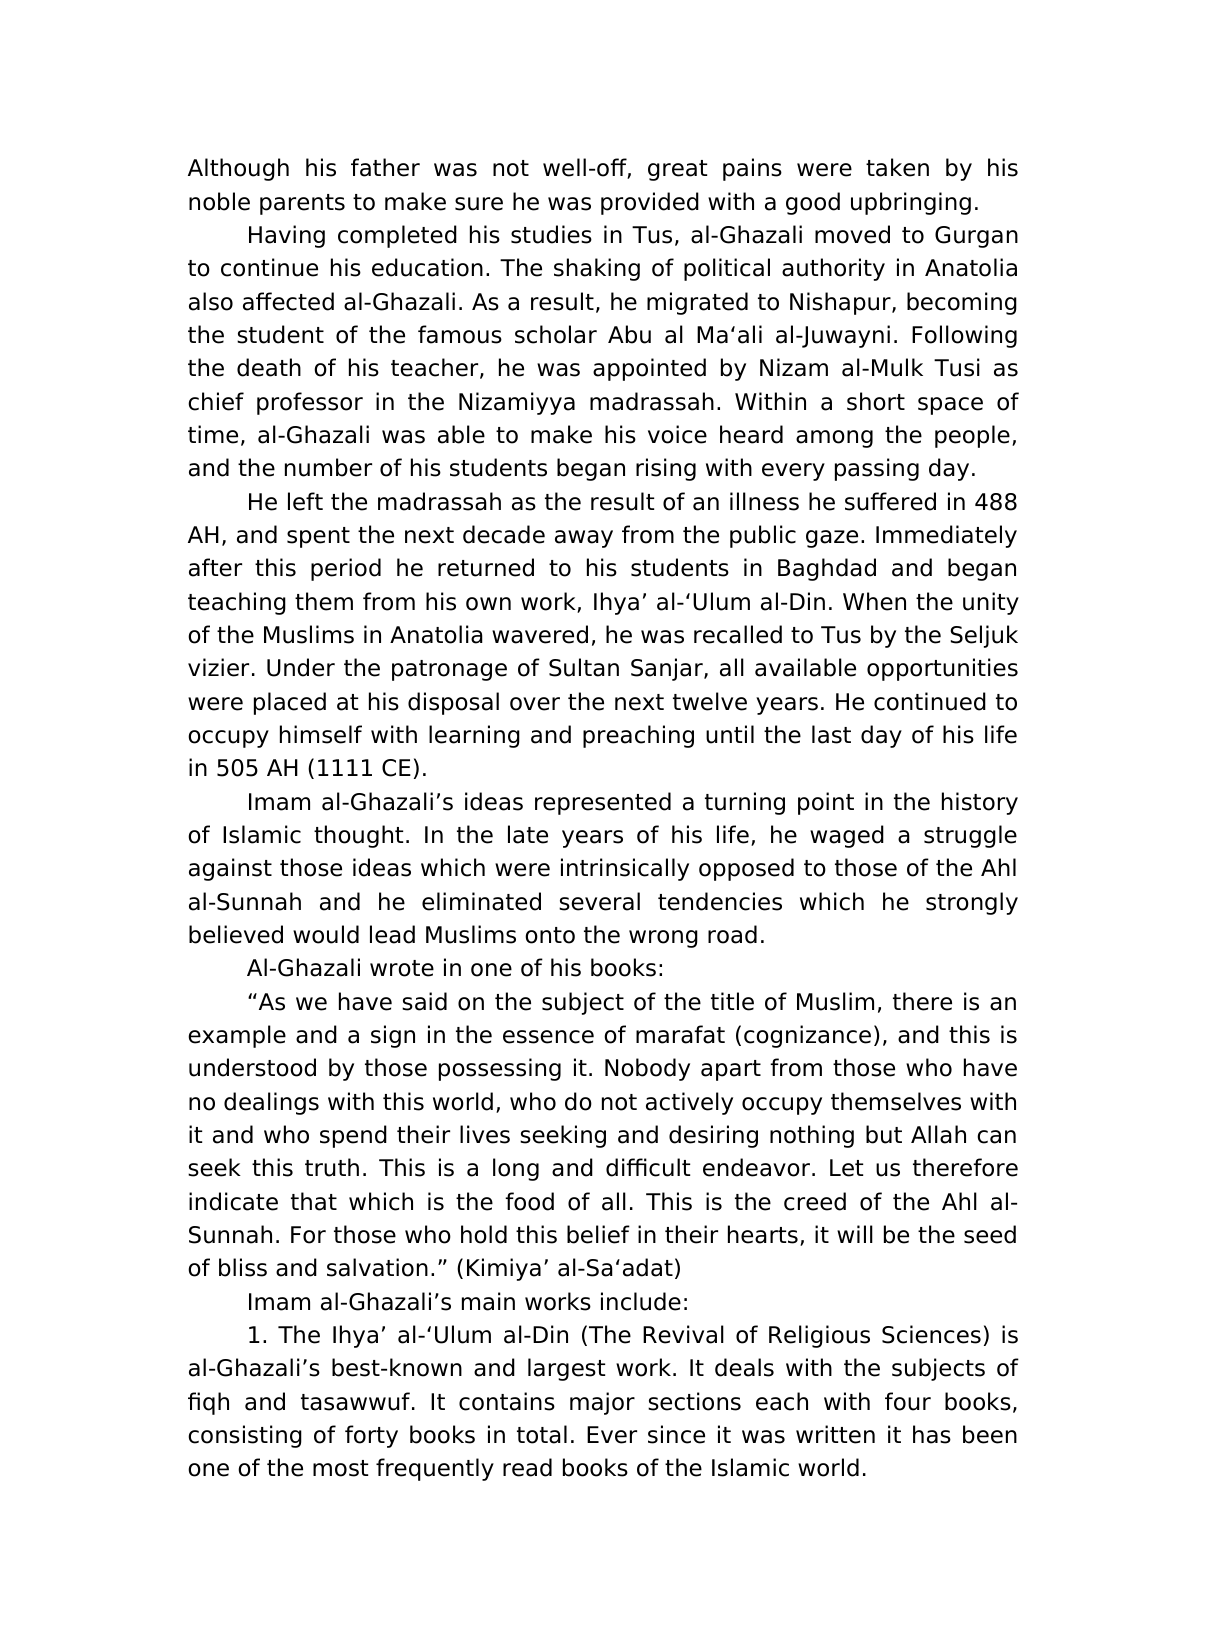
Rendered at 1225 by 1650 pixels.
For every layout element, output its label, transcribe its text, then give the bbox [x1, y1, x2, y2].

text Al-Ghazali wrote in one of his books: [187, 950, 1020, 983]
text He left the madrassah as the result of an illness he suffered in 488 AH, and spent the next decade away from the public gaze. Immediately after this period he returned to his students in Baghdad and began teaching them from his own work, Ihya’ al-‘Ulum al-Din. When the unity of the Muslims in Anatolia wavered, he was recalled to Tus by the Seljuk vizier. Under the patronage of Sultan Sanjar, all available opportunities were placed at his disposal over the next twelve years. He continued to occupy himself with learning and preaching until the last day of his life in 505 AH (1111 CE). [187, 483, 1020, 783]
text Having completed his studies in Tus, al-Ghazali moved to Gurgan to continue his education. The shaking of political authority in Anatolia also affected al-Ghazali. As a result, he migrated to Nishapur, becoming the student of the famous scholar Abu al Ma‘ali al-Juwayni. Following the death of his teacher, he was appointed by Nizam al-Mulk Tusi as chief professor in the Nizamiyya madrassah. Within a short space of time, al-Ghazali was able to make his voice heard among the people, and the number of his students began rising with every passing day. [187, 217, 1020, 483]
text “As we have said on the subject of the title of Muslim, there is an example and a sign in the essence of marafat (cognizance), and this is understood by those possessing it. Nobody apart from those who have no dealings with this world, who do not actively occupy themselves with it and who spend their lives seeking and desiring nothing but Allah can seek this truth. This is a long and difficult endeavor. Let us therefore indicate that which is the food of all. This is the creed of the Ahl al-Sunnah. For those who hold this belief in their hearts, it will be the seed of bliss and salvation.” (Kimiya’ al-Sa‘adat) [187, 983, 1020, 1283]
text Imam al-Ghazali’s ideas represented a turning point in the history of Islamic thought. In the late years of his life, he waged a struggle against those ideas which were intrinsically opposed to those of the Ahl al-Sunnah and he eliminated several tendencies which he strongly believed would lead Muslims onto the wrong road. [187, 783, 1020, 950]
text Although his father was not well-off, great pains were taken by his noble parents to make sure he was provided with a good upbringing. [187, 150, 1020, 217]
text Imam al-Ghazali’s main works include: [187, 1283, 1020, 1317]
text 1. The Ihya’ al-‘Ulum al-Din (The Revival of Religious Sciences) is al-Ghazali’s best-known and largest work. It deals with the subjects of fiqh and tasawwuf. It contains major sections each with four books, consisting of forty books in total. Ever since it was written it has been one of the most frequently read books of the Islamic world. [187, 1317, 1020, 1483]
